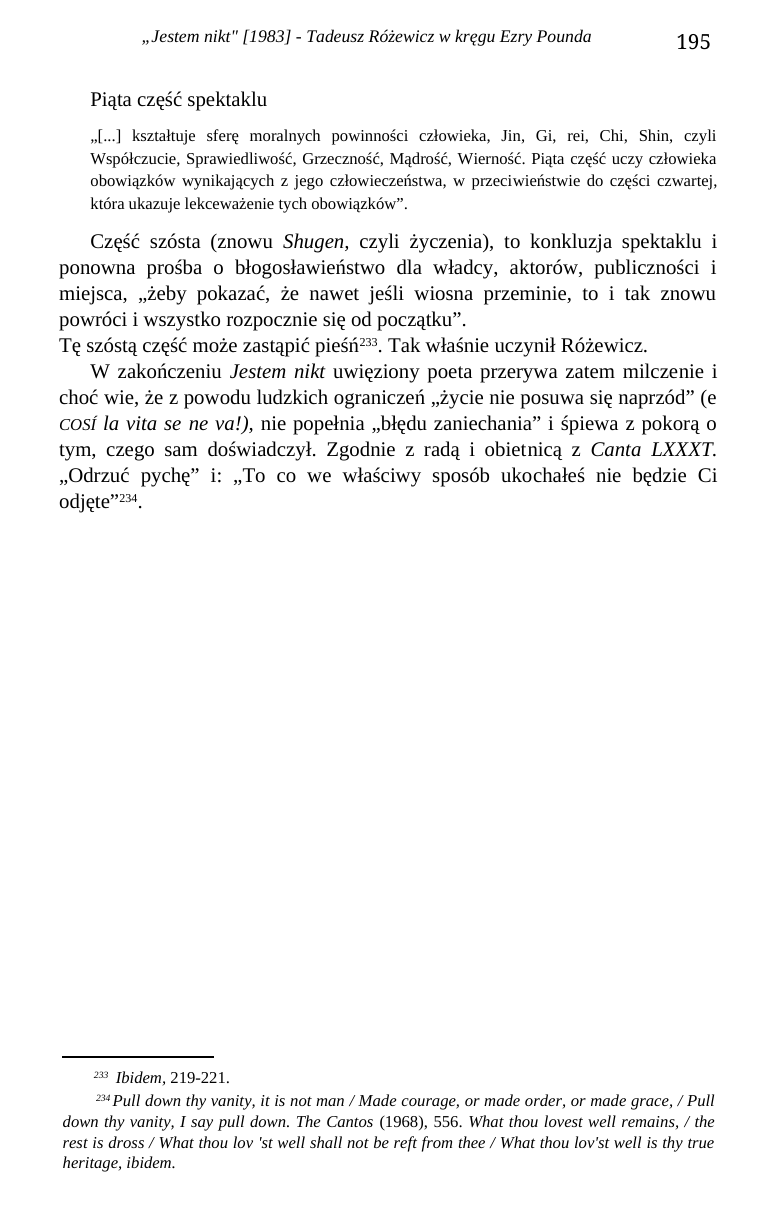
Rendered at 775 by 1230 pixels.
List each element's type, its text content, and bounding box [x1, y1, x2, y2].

text „[...] kształtuje sferę moralnych powinności człowieka, Jin, Gi, rei, Chi, Shin, czyli Współczucie, Sprawiedliwość, Grzeczność, Mądrość, Wierność. Piąta część uczy człowieka obowiązków wynikających z jego człowieczeństwa, w przeci­wieństwie do części czwartej, która ukazuje lekceważenie tych obowiązków”. [90, 126, 717, 213]
text 234 Pull down thy vanity, it is not man / Made courage, or made order, or made grace, / Pull down thy vanity, I say pull down. The Cantos (1968), 556. What thou lovest well remains, / the rest is dross / What thou lov 'st well shall not be reft from thee / What thou lov'st well is thy true heritage, ibidem. [62, 1091, 717, 1172]
text Część szósta (znowu Shugen, czyli życzenia), to konkluzja spektaklu i ponowna prośba o błogosławieństwo dla władcy, aktorów, publiczności i miejsca, „żeby pokazać, że nawet jeśli wiosna przeminie, to i tak znowu powróci i wszystko rozpocznie się od początku”. [59, 229, 717, 331]
text 233 Ibidem, 219-221. [62, 1067, 717, 1087]
text Tę szóstą część może zastąpić pieśń233. Tak właśnie uczynił Różewicz. [59, 333, 717, 357]
text Piąta część spektaklu [59, 87, 717, 111]
text „Jestem nikt" [1983] - Tadeusz Różewicz w kręgu Ezry Pounda [141, 26, 630, 46]
text W zakończeniu Jestem nikt uwięziony poeta przerywa zatem milcze­nie i choć wie, że z powodu ludzkich ograniczeń „życie nie posuwa się naprzód” (e cosí la vita se ne va!), nie popełnia „błędu zaniechania” i śpiewa z pokorą o tym, czego sam doświadczył. Zgodnie z radą i obiet­nicą z Canta LXXXT. „Odrzuć pychę” i: „To co we właściwy sposób uko­chałeś nie będzie Ci odjęte”234. [59, 359, 717, 513]
text 195 [676, 27, 711, 55]
